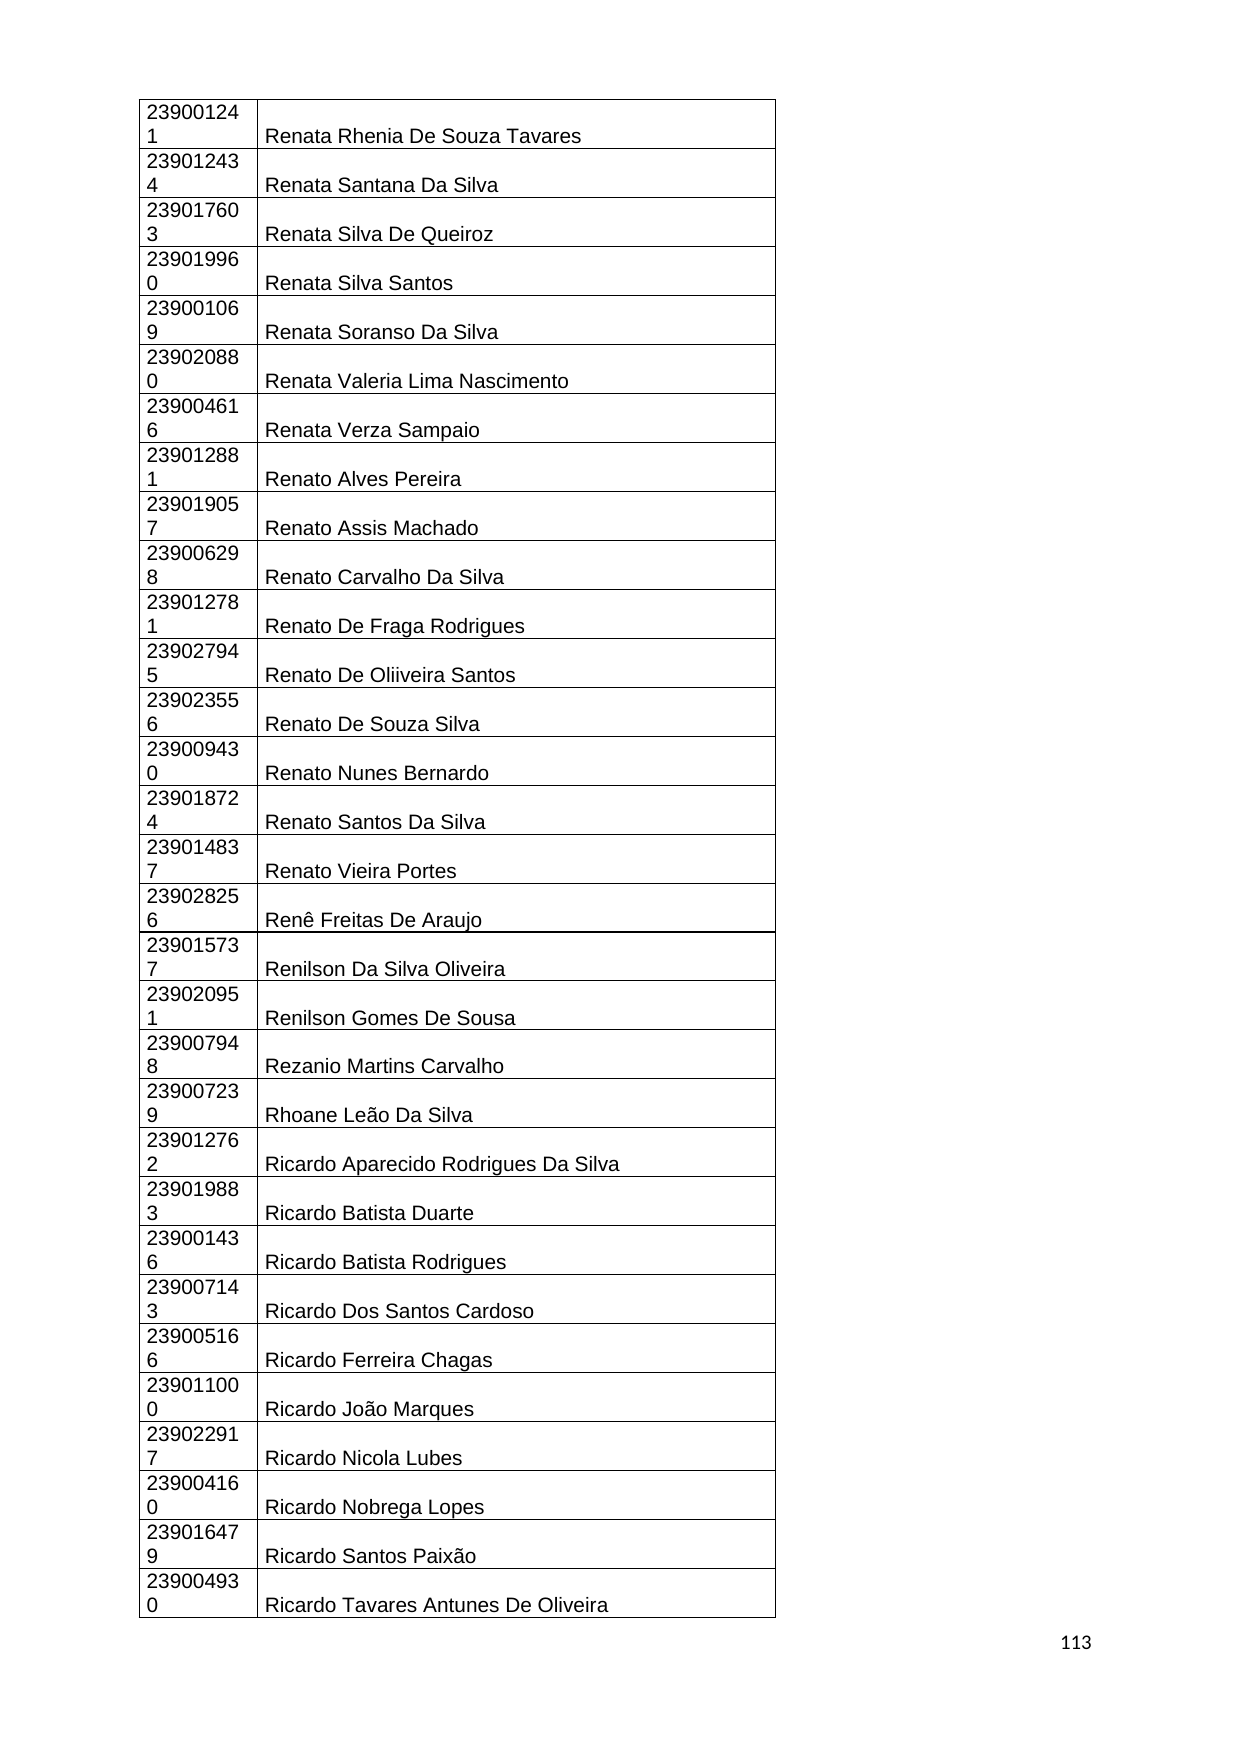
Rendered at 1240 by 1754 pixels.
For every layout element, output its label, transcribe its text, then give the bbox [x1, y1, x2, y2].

table_cell 239022917 [140, 1422, 257, 1470]
table_cell Renato Vieira Portes [258, 835, 775, 882]
table_cell 239027945 [140, 639, 257, 687]
table_cell Ricardo Batista Rodrigues [258, 1226, 775, 1274]
table_cell Rezanio Martins Carvalho [258, 1030, 775, 1078]
table_cell Renê Freitas De Araujo [258, 884, 775, 931]
table_cell 239019883 [140, 1177, 257, 1225]
table_cell Ricardo Ferreira Chagas [258, 1324, 775, 1372]
table_cell 239006298 [140, 541, 257, 589]
table_cell Renato De Oliiveira Santos [258, 639, 775, 687]
table_cell Ricardo João Marques [258, 1373, 775, 1421]
table_cell 239001069 [140, 296, 257, 344]
table_cell 239007239 [140, 1079, 257, 1127]
table_cell 239017603 [140, 198, 257, 246]
table_cell 239019057 [140, 492, 257, 540]
table_cell 239020880 [140, 345, 257, 393]
table_cell 239012781 [140, 590, 257, 638]
table_cell 239014837 [140, 835, 257, 882]
table_cell Ricardo Aparecido Rodrigues Da Silva [258, 1128, 775, 1176]
table_cell 239001241 [140, 100, 257, 148]
table_cell Ricardo Batista Duarte [258, 1177, 775, 1225]
table_cell Renata Soranso Da Silva [258, 296, 775, 344]
table_cell 239012881 [140, 443, 257, 491]
table_cell 239023556 [140, 688, 257, 736]
table_cell 239011000 [140, 1373, 257, 1421]
table_cell Ricardo Tavares Antunes De Oliveira [258, 1569, 775, 1617]
table_cell 239016479 [140, 1520, 257, 1568]
table_cell Renata Santana Da Silva [258, 149, 775, 197]
table_cell 239020951 [140, 981, 257, 1029]
table_cell Renato Santos Da Silva [258, 786, 775, 833]
table_cell 239028256 [140, 884, 257, 931]
table_cell 239005166 [140, 1324, 257, 1372]
table_cell 239004930 [140, 1569, 257, 1617]
table_cell 239012434 [140, 149, 257, 197]
table_cell 239001436 [140, 1226, 257, 1274]
table_cell Renilson Da Silva Oliveira [258, 933, 775, 980]
table_cell 239004160 [140, 1471, 257, 1519]
table_cell Ricardo Nobrega Lopes [258, 1471, 775, 1519]
table_cell Renata Silva De Queiroz [258, 198, 775, 246]
table_cell Renato De Fraga Rodrigues [258, 590, 775, 638]
table_cell Ricardo Nicola Lubes [258, 1422, 775, 1470]
table_cell 239018724 [140, 786, 257, 833]
table_cell 239012762 [140, 1128, 257, 1176]
table_cell Renata Rhenia De Souza Tavares [258, 100, 775, 148]
table_cell Renilson Gomes De Sousa [258, 981, 775, 1029]
table_cell Ricardo Dos Santos Cardoso [258, 1275, 775, 1323]
table_cell 239015737 [140, 933, 257, 980]
table_cell 239004616 [140, 394, 257, 442]
table_cell Ricardo Santos Paixão [258, 1520, 775, 1568]
table_cell Renato De Souza Silva [258, 688, 775, 736]
table_cell Renata Valeria Lima Nascimento [258, 345, 775, 393]
table_cell 239007948 [140, 1030, 257, 1078]
table_cell Rhoane Leão Da Silva [258, 1079, 775, 1127]
table_cell 239007143 [140, 1275, 257, 1323]
table_cell 239019960 [140, 247, 257, 295]
table_cell 239009430 [140, 737, 257, 784]
table_cell Renato Carvalho Da Silva [258, 541, 775, 589]
table_cell Renata Silva Santos [258, 247, 775, 295]
table_cell Renato Alves Pereira [258, 443, 775, 491]
table_cell Renato Nunes Bernardo [258, 737, 775, 784]
table_cell Renata Verza Sampaio [258, 394, 775, 442]
table_cell Renato Assis Machado [258, 492, 775, 540]
